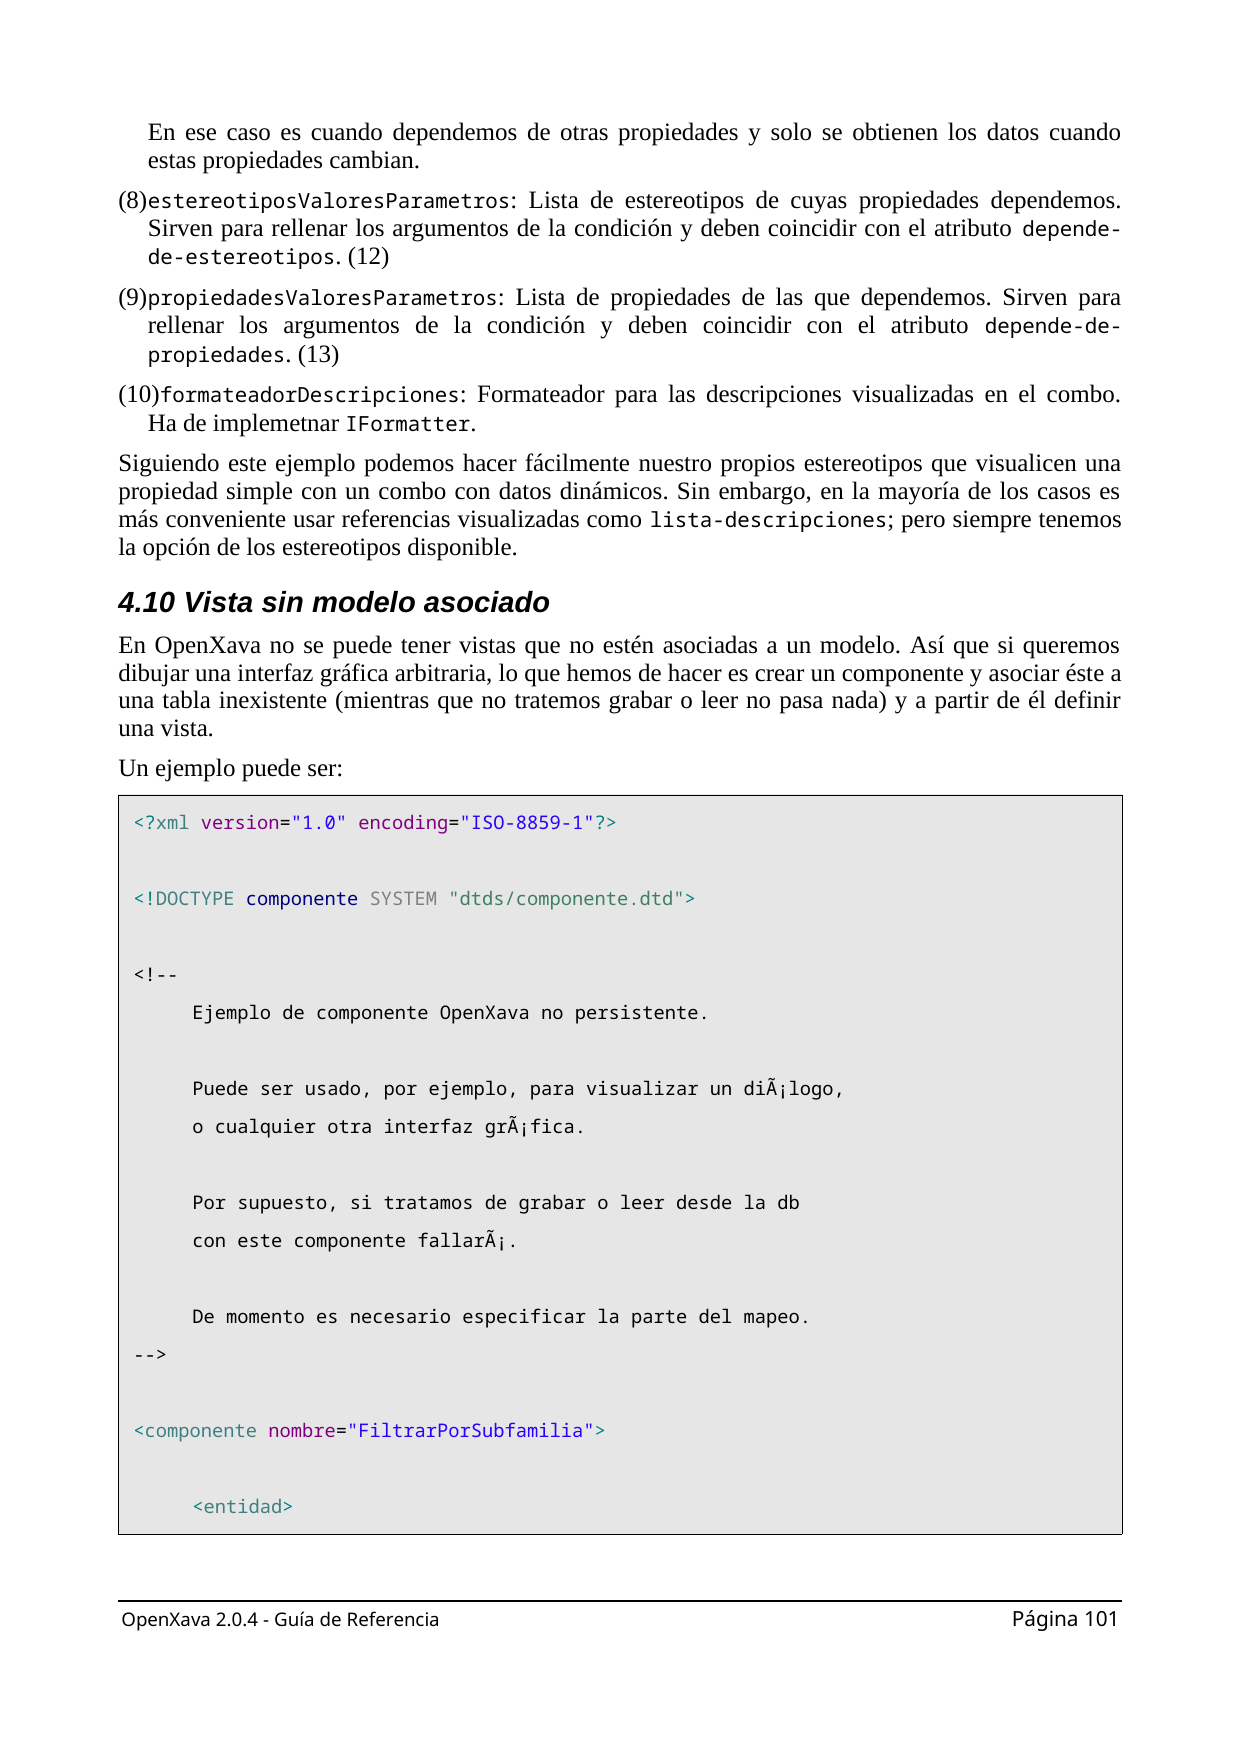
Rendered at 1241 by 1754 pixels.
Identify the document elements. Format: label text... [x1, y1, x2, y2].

text <entidad> [119, 1479, 1122, 1534]
text Ejemplo de componente OpenXava no persistente. [119, 984, 1122, 1023]
list propiedadesValoresParametros: Lista de propiedades de las que dependemos. Sirven para rellenar los argumentos de la condición y deben coincidir con el atributo depende-de-propiedades. (13) [118, 283, 1122, 368]
text --> [119, 1327, 1122, 1365]
text Siguiendo este ejemplo podemos hacer fácilmente nuestro propios estereotipos que visualicen una propiedad simple con un combo con datos dinámicos. Sin embargo, en la mayoría de los casos es más conveniente usar referencias visualizadas como lista-descripciones; pero siempre tenemos la opción de los estereotipos disponible. [118, 449, 1122, 561]
list estereotiposValoresParametros: Lista de estereotipos de cuyas propiedades dependemos. Sirven para rellenar los argumentos de la condición y deben coincidir con el atributo depende-de-estereotipos. (12) [118, 186, 1122, 271]
list En ese caso es cuando dependemos de otras propiedades y solo se obtienen los datos cuando estas propiedades cambian. [118, 118, 1122, 173]
list formateadorDescripciones: Formateador para las descripciones visualizadas en el combo. Ha de implemetnar IFormatter. [118, 380, 1122, 437]
text Puede ser usado, por ejemplo, para visualizar un diÃ¡logo, [119, 1061, 1122, 1099]
text con este componente fallarÃ¡. [119, 1213, 1122, 1251]
text Un ejemplo puede ser: [118, 754, 1122, 782]
text En OpenXava no se puede tener vistas que no estén asociadas a un modelo. Así que si queremos dibujar una interfaz gráfica arbitraria, lo que hemos de hacer es crear un componente y asociar éste a una tabla inexistente (mientras que no tratemos grabar o leer no pasa nada) y a partir de él definir una vista. [118, 631, 1122, 742]
text De momento es necesario especificar la parte del mapeo. [119, 1289, 1122, 1327]
text o cualquier otra interfaz grÃ¡fica. [119, 1099, 1122, 1137]
subtitle Vista sin modelo asociado [118, 586, 1122, 618]
text <componente nombre="FiltrarPorSubfamilia"> [119, 1403, 1122, 1441]
text <!-- [119, 947, 1122, 984]
text Por supuesto, si tratamos de grabar o leer desde la db [119, 1175, 1122, 1213]
text <!DOCTYPE componente SYSTEM "dtds/componente.dtd"> [119, 871, 1122, 908]
text <?xml version="1.0" encoding="ISO-8859-1"?> [119, 796, 1122, 832]
